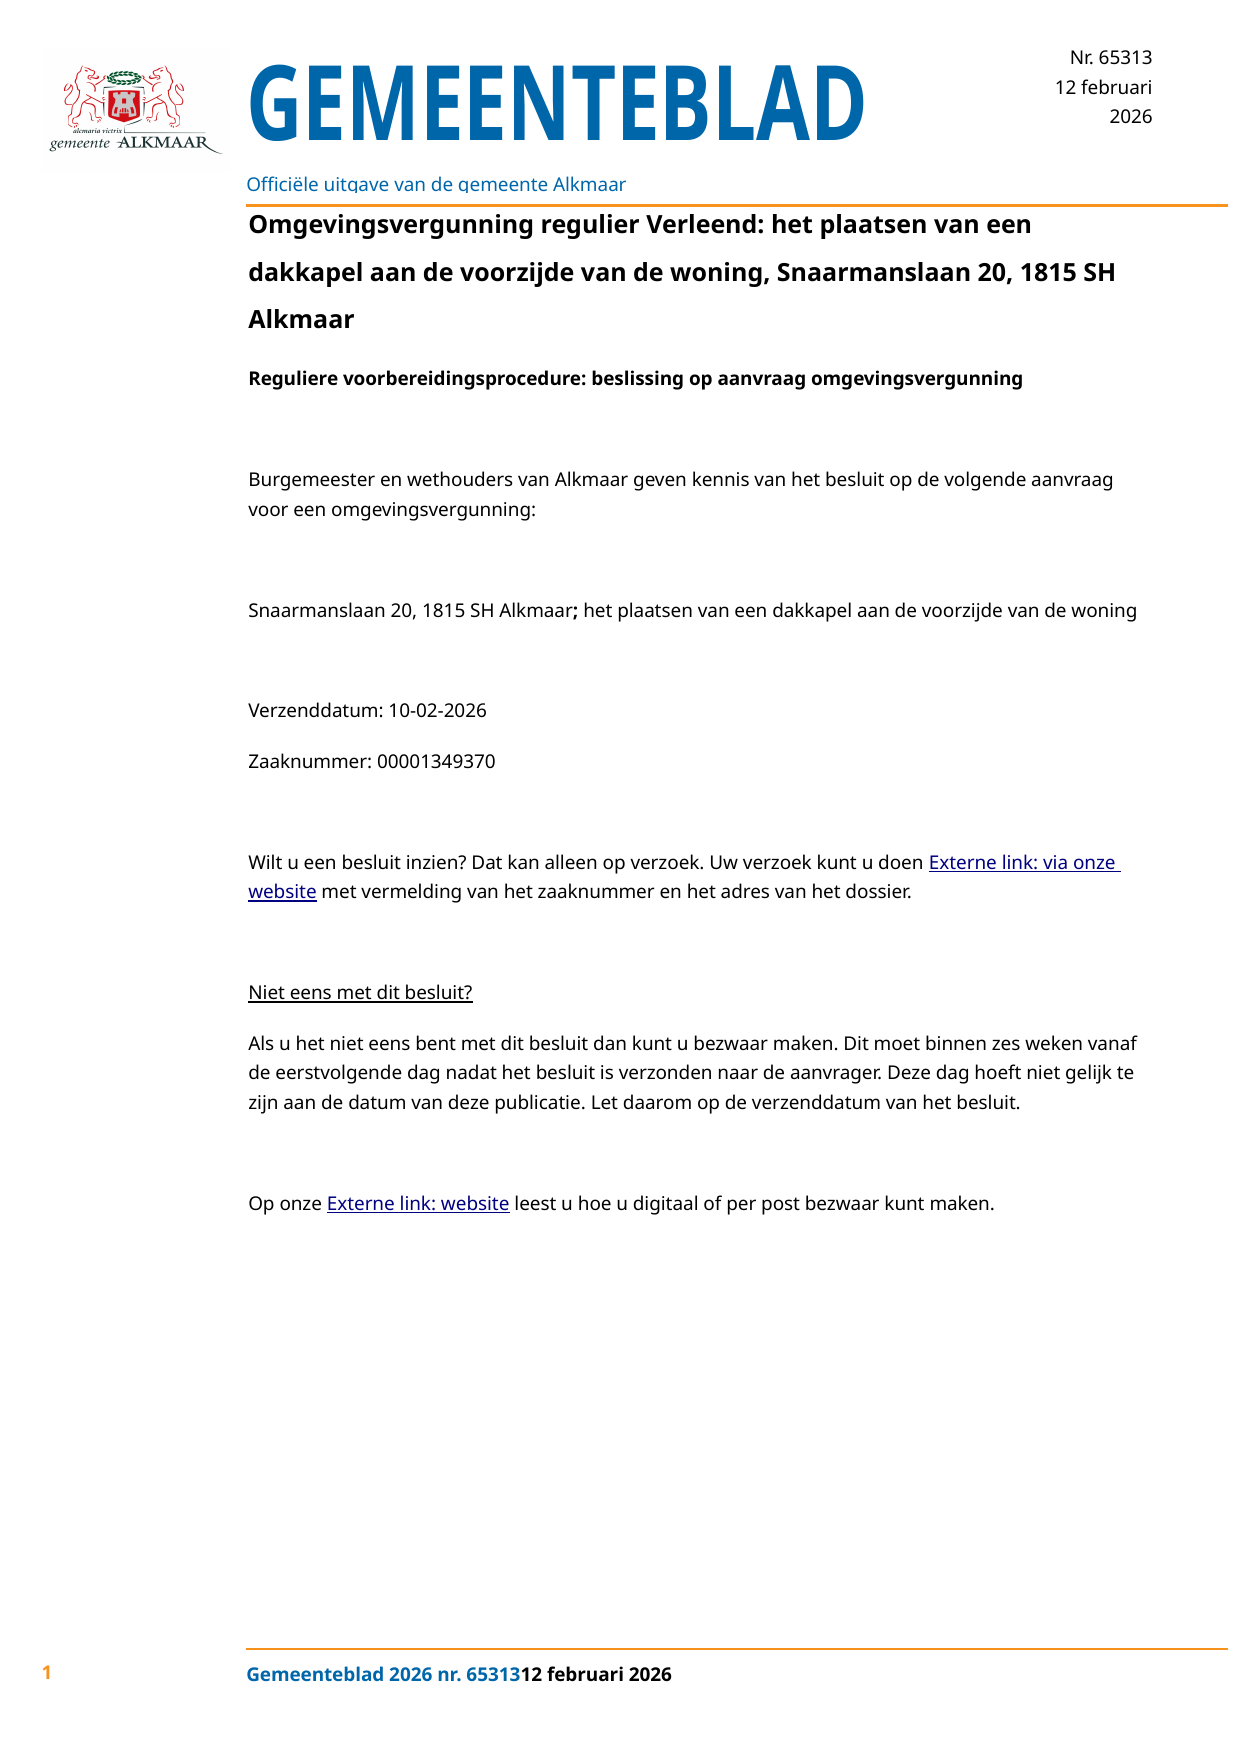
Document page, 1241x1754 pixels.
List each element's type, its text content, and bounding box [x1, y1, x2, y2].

picture [41, 47, 231, 172]
text Wilt u een besluit inzien? Dat kan alleen op verzoek. Uw verzoek kunt u doen Externe link: via onze website met vermelding van het zaaknummer en het adres van het dossier. [248, 849, 1152, 904]
text Niet eens met dit besluit? [248, 979, 1152, 1005]
text Op onze Externe link: website leest u hoe u digitaal of per post bezwaar kunt maken. [248, 1190, 1152, 1215]
text Snaarmanslaan 20, 1815 SH Alkmaar; het plaatsen van een dakkapel aan de voorzijde van de woning [248, 597, 1152, 622]
text Reguliere voorbereidingsprocedure: beslissing op aanvraag omgevingsvergunning [248, 366, 1152, 391]
text Omgevingsvergunning regulier Verleend: het plaatsen van een dakkapel aan de voorzijde van de woning, Snaarmanslaan 20, 1815 SH Alkmaar [248, 207, 1152, 336]
text Als u het niet eens bent met dit besluit dan kunt u bezwaar maken. Dit moet binnen zes weken vanaf de eerstvolgende dag nadat het besluit is verzonden naar de aanvrager. Deze dag hoeft niet gelijk te zijn aan de datum van deze publicatie. Let daarom op de verzenddatum van het besluit. [248, 1030, 1152, 1114]
text Burgemeester en wethouders van Alkmaar geven kennis van het besluit op de volgende aanvraag voor een omgevingsvergunning: [248, 466, 1152, 522]
text Zaaknummer: 00001349370 [248, 748, 1152, 774]
text Verzenddatum: 10-02-2026 [248, 698, 1152, 723]
